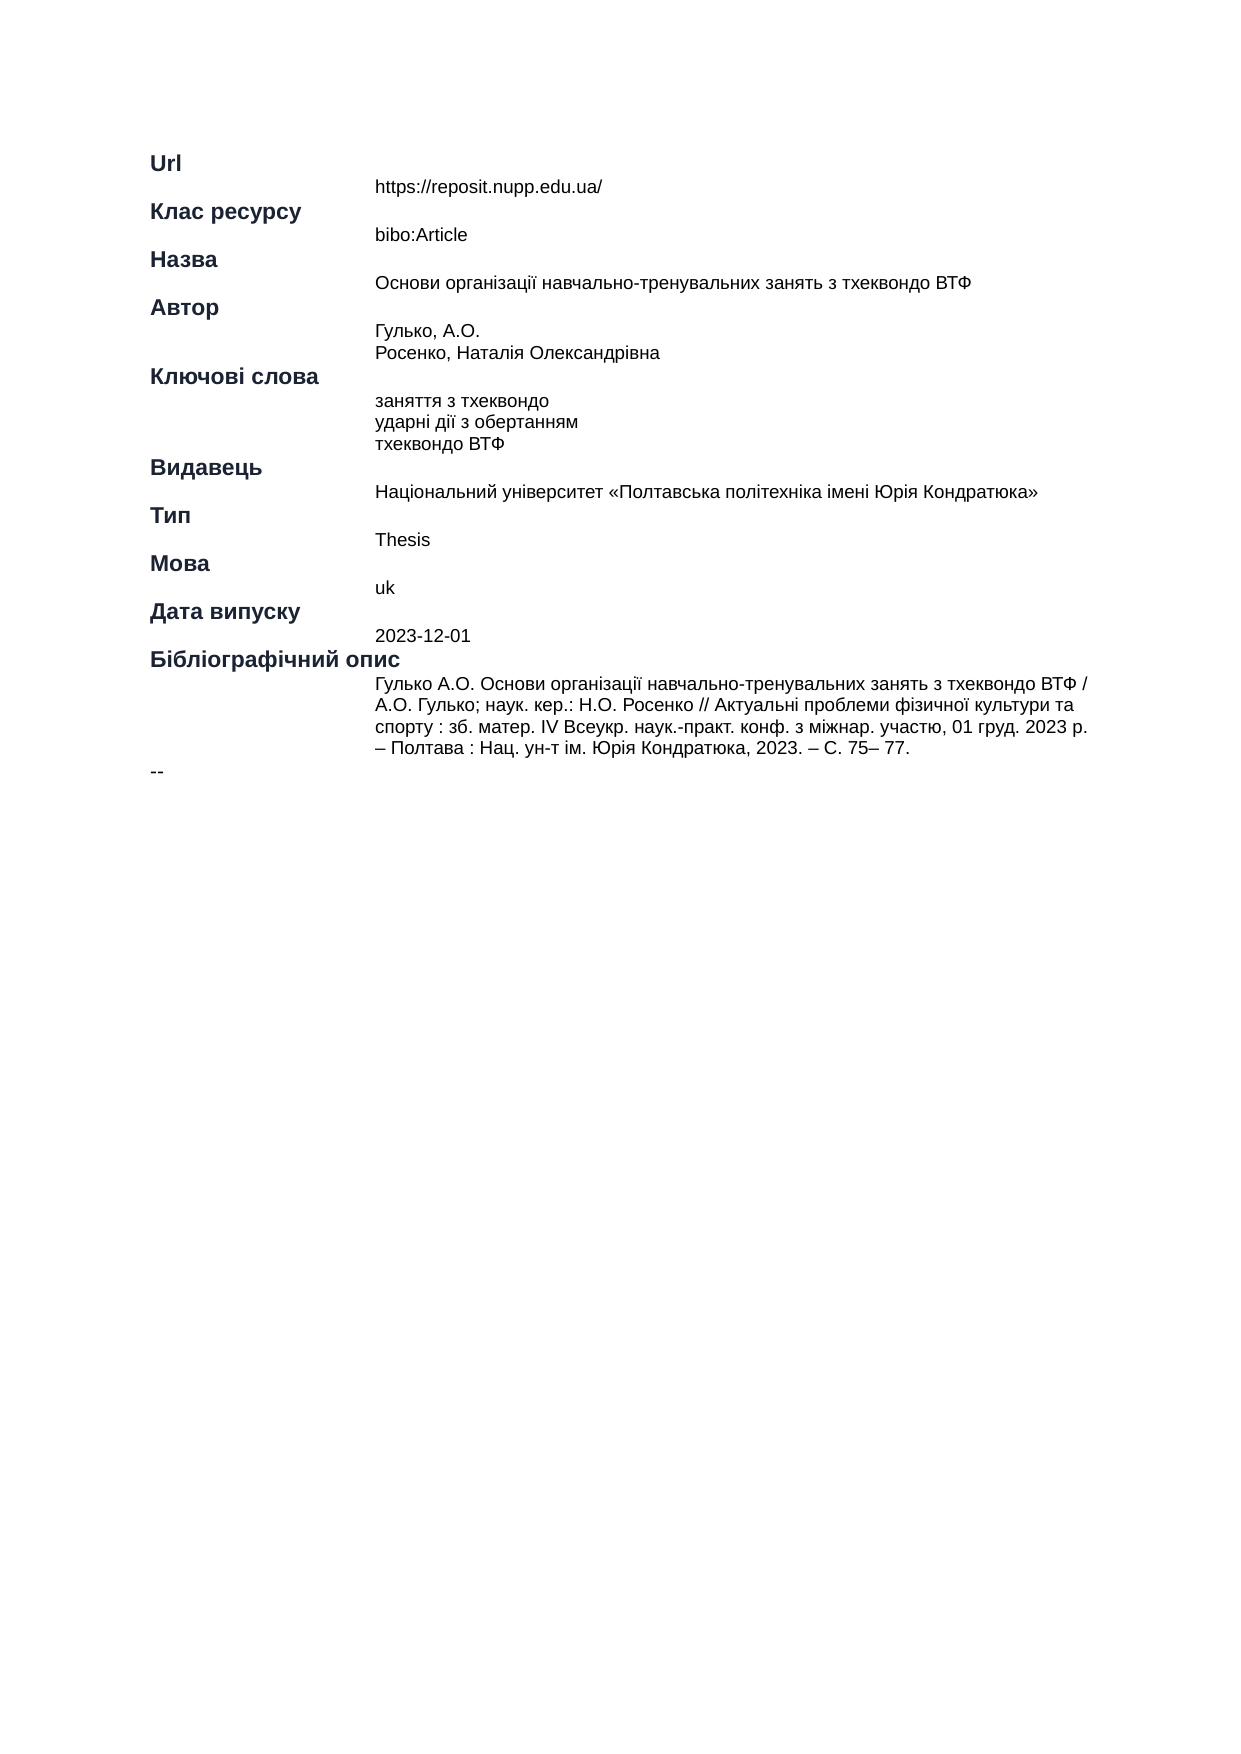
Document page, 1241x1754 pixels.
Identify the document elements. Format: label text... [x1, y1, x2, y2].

text Назва [150, 246, 1090, 272]
text -- [150, 758, 1090, 782]
text 2023-12-01 [375, 624, 1090, 646]
text Основи організації навчально-тренувальних занять з тхеквондо ВТФ [375, 272, 1090, 294]
text Ключові слова [150, 363, 1090, 389]
text bibo:Article [375, 224, 1090, 246]
text Видавець [150, 454, 1090, 481]
text ударні дії з обертанням [375, 411, 1090, 433]
text заняття з тхеквондо [375, 389, 1090, 411]
text uk [375, 576, 1090, 598]
text Росенко, Наталія Олександрівна [375, 342, 1090, 363]
text Автор [150, 294, 1090, 320]
text Клас ресурсу [150, 198, 1090, 224]
text Url [150, 150, 1090, 176]
text Дата випуску [150, 598, 1090, 624]
text Бібліографічний опис [150, 646, 1090, 672]
text Гулько, А.О. [375, 320, 1090, 342]
text https://reposit.nupp.edu.ua/ [375, 176, 1090, 198]
text Тип [150, 502, 1090, 528]
text Національний університет «Полтавська політехніка імені Юрія Кондратюка» [375, 481, 1090, 502]
text тхеквондо ВТФ [375, 433, 1090, 454]
text Мова [150, 550, 1090, 576]
text Гулько А.О. Основи організації навчально-тренувальних занять з тхеквондо ВТФ / А.О. Гулько; наук. кер.: Н.О. Росенко // Актуальні проблеми фізичної культури та спорту : зб. матер. ІV Всеукр. наук.-практ. конф. з міжнар. участю, 01 груд. 2023 р. – Полтава : Нац. ун-т ім. Юрія Кондратюка, 2023. – С. 75– 77. [375, 672, 1090, 758]
text Thesis [375, 528, 1090, 550]
